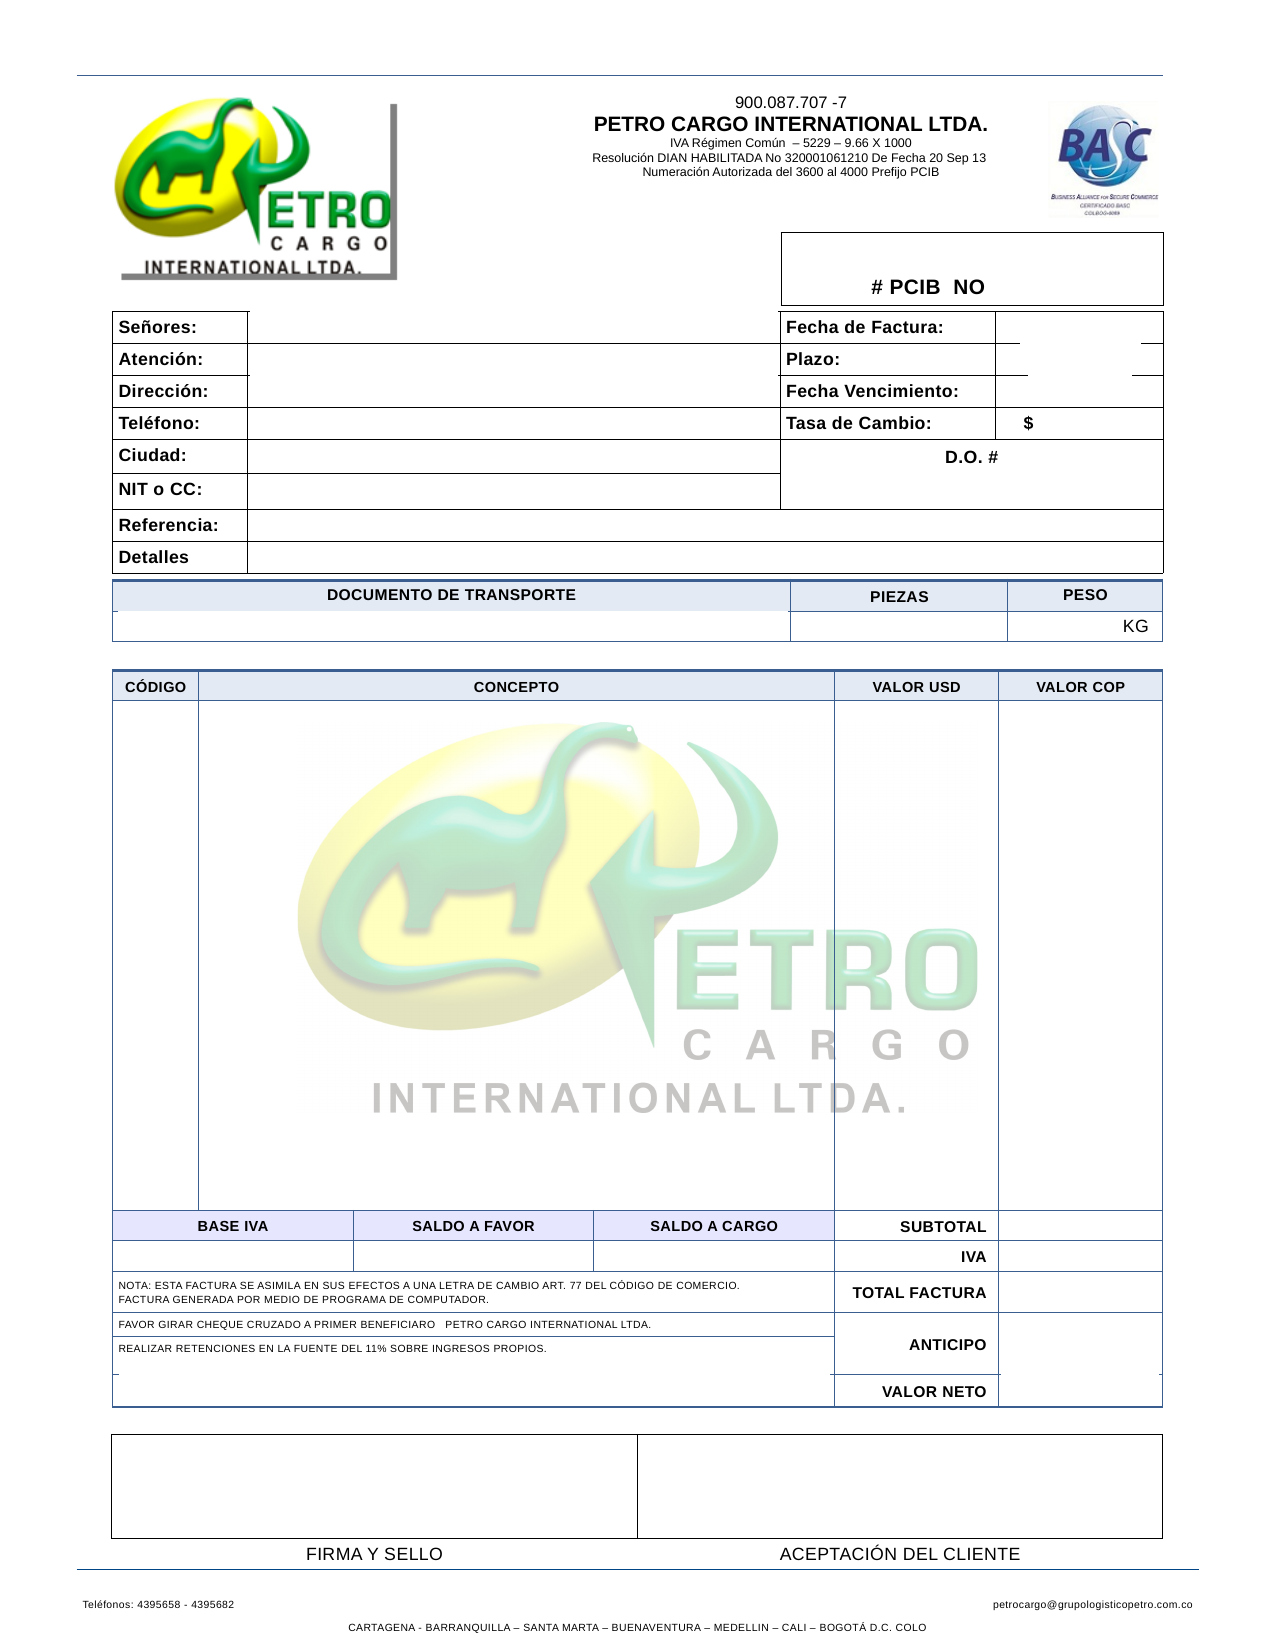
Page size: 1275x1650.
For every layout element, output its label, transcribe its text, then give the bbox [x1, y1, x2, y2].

table_cell [113, 1180, 198, 1210]
table_cell d.o. # [781, 440, 1163, 473]
table_cell [999, 1060, 1162, 1090]
table_cell Ciudad: [113, 440, 247, 473]
table_cell [113, 1000, 198, 1030]
table_cell [354, 1241, 593, 1271]
table_cell [113, 970, 198, 1000]
table_cell # pcib No [782, 233, 1163, 305]
table_cell [113, 1375, 834, 1406]
table_cell [199, 850, 297, 880]
table_cell [999, 1120, 1162, 1150]
picture [835, 722, 978, 1113]
table_cell [248, 510, 1163, 541]
table_cell [978, 820, 998, 850]
table_cell [113, 701, 198, 730]
table_cell KG [1008, 612, 1162, 641]
table_cell REALIZAR RETENCIONES EN LA FUENTE DEL 11% SOBRE INGRESOS PROPIOS. [113, 1337, 834, 1374]
table_cell [978, 970, 998, 1000]
table_cell [113, 760, 198, 790]
table_cell FAVOR GIRAR CHEQUE CRUZADO A PRIMER BENEFICIARO PETRO CARGO INTERNATIONAL LTDA. [113, 1313, 834, 1336]
table_cell Teléfono: [113, 408, 247, 439]
table_cell [199, 790, 297, 820]
table_cell [999, 730, 1162, 760]
table_cell [199, 1180, 834, 1210]
table_header Valor cop [999, 672, 1162, 700]
table_cell CARTAGENA - BARRANQUILLA – SANTA MARTA – BUENAVENTURA – MEDELLIN – CALI – BOGOTÁ D.C. COLO [77, 1616, 1198, 1640]
table_header Valor usd [835, 672, 998, 700]
table_cell [199, 701, 834, 730]
table_cell [113, 730, 198, 760]
table_cell FIRMA Y SELLO [111, 1539, 637, 1569]
table_cell [835, 1150, 998, 1180]
table_cell Referencia: [113, 510, 247, 541]
table_cell [113, 1060, 198, 1090]
table_header concepto [199, 672, 834, 700]
table_cell [978, 1030, 998, 1060]
table_cell [835, 701, 998, 730]
table_cell [199, 1060, 297, 1090]
table_cell [113, 910, 198, 940]
table_cell [199, 820, 297, 850]
table_cell [248, 440, 780, 473]
table_cell [199, 970, 297, 1000]
table_cell [999, 1211, 1162, 1240]
table_cell petrocargo@grupologisticopetro.com.co [638, 1593, 1198, 1616]
table_cell [999, 880, 1162, 910]
table_cell [199, 730, 297, 760]
table_cell $ [996, 408, 1163, 439]
table_header código [113, 672, 198, 700]
table_cell [113, 820, 198, 850]
table_cell [835, 1180, 998, 1210]
table_cell [996, 376, 1163, 407]
table_cell [999, 970, 1162, 1000]
table_cell Atención: [113, 344, 247, 375]
table_header [77, 1570, 1198, 1593]
table_cell [113, 1150, 198, 1180]
table_cell [999, 910, 1162, 940]
table_cell [999, 1030, 1162, 1060]
table_cell [199, 940, 297, 970]
table_cell Plazo: [781, 344, 995, 375]
table_header 900.087.707 -7 PETRO CARGO INTERNATIONAL LTDA. IVA Régimen Común – 5229 – 9.66 X 1000 Resolución DIAN HABILITADA No 320001061210 De Fecha 20 Sep 13 Numeración Autorizada del 3600 al 4000 Prefijo PCIB [419, 76, 1163, 232]
table_cell [999, 940, 1162, 970]
table_cell [113, 940, 198, 970]
table_cell Dirección: [113, 376, 247, 407]
table_cell [999, 820, 1162, 850]
table_cell [978, 880, 998, 910]
table_header PESO [1008, 582, 1162, 611]
table_cell [199, 910, 297, 940]
table_header [248, 312, 780, 343]
table_cell NOTA: esta factura se asimila en sus efectos a una letra de cambio art. 77 del código de comercio. Factura generada por medio de programa de computador. [113, 1272, 834, 1312]
table_cell Fecha Vencimiento: [781, 376, 995, 407]
table_cell [199, 1120, 834, 1150]
table_cell BASE IVA [113, 1211, 353, 1240]
table_cell [978, 760, 998, 790]
table_header [996, 312, 1163, 343]
table_cell [978, 910, 998, 940]
table_cell [113, 1030, 198, 1060]
table_cell [835, 1120, 998, 1150]
table_cell Tasa de Cambio: [781, 408, 995, 439]
table_cell [999, 790, 1162, 820]
table_cell SALDO A CARGO [594, 1211, 834, 1240]
table_header Fecha de Factura: [781, 312, 995, 343]
picture [297, 722, 834, 1113]
table_cell [999, 760, 1162, 790]
table_cell [835, 1090, 998, 1120]
table_cell [999, 701, 1162, 730]
table_header DOCUMENTO DE TRANSPORTE [113, 582, 790, 611]
table_cell [999, 1090, 1162, 1120]
table_cell Subtotal [835, 1211, 998, 1240]
table_header [77, 76, 419, 305]
table_cell [594, 1241, 834, 1271]
table_cell NIT o CC: [113, 474, 247, 509]
table_cell [999, 1180, 1162, 1210]
table_cell [999, 1241, 1162, 1271]
table_cell [112, 1466, 637, 1502]
table_cell [199, 1030, 297, 1060]
table_cell [978, 850, 998, 880]
table_cell Teléfonos: 4395658 - 4395682 [77, 1593, 637, 1616]
table_cell [419, 232, 781, 305]
table_header [638, 1435, 1162, 1537]
table_cell [999, 1150, 1162, 1180]
table_header [112, 1435, 637, 1466]
table_cell ACEPTACIÓN DEL CLIENTE [638, 1539, 1162, 1569]
table_cell [248, 474, 780, 509]
table_cell iva [835, 1241, 998, 1271]
table_cell [999, 1272, 1162, 1312]
table_cell Valor neto [835, 1375, 998, 1406]
table_cell [978, 1060, 998, 1090]
table_cell [113, 612, 790, 641]
table_cell [978, 790, 998, 820]
table_cell [113, 880, 198, 910]
table_cell [996, 344, 1163, 375]
table_cell [113, 1090, 198, 1120]
table_cell [999, 1313, 1162, 1374]
table_cell [791, 612, 1007, 641]
table_cell [248, 376, 780, 407]
table_cell Detalles [113, 542, 247, 573]
table_cell [978, 940, 998, 970]
table_header [108, 306, 1167, 578]
table_cell [248, 344, 780, 375]
table_cell [113, 850, 198, 880]
table_cell [112, 1502, 637, 1537]
table_cell [999, 1000, 1162, 1030]
table_cell [248, 408, 780, 439]
table_cell [113, 1120, 198, 1150]
table_cell Total factura [835, 1272, 998, 1312]
table_cell SALDO A FAVOR [354, 1211, 593, 1240]
table_header PIEZAS [791, 582, 1007, 611]
table_cell [199, 760, 297, 790]
picture [1048, 101, 1159, 218]
table_cell anticipo [835, 1313, 998, 1374]
table_cell [999, 1375, 1162, 1406]
table_cell [781, 473, 1163, 509]
table_cell [199, 1000, 297, 1030]
table_cell [978, 730, 998, 760]
table_cell [199, 1150, 834, 1180]
table_cell [113, 1241, 353, 1271]
picture [104, 90, 404, 284]
table_cell [978, 1000, 998, 1030]
table_cell [113, 790, 198, 820]
table_header Señores: [113, 312, 247, 343]
table_cell [248, 542, 1163, 573]
table_cell [999, 850, 1162, 880]
table_cell [199, 880, 297, 910]
table_cell [199, 1090, 834, 1120]
